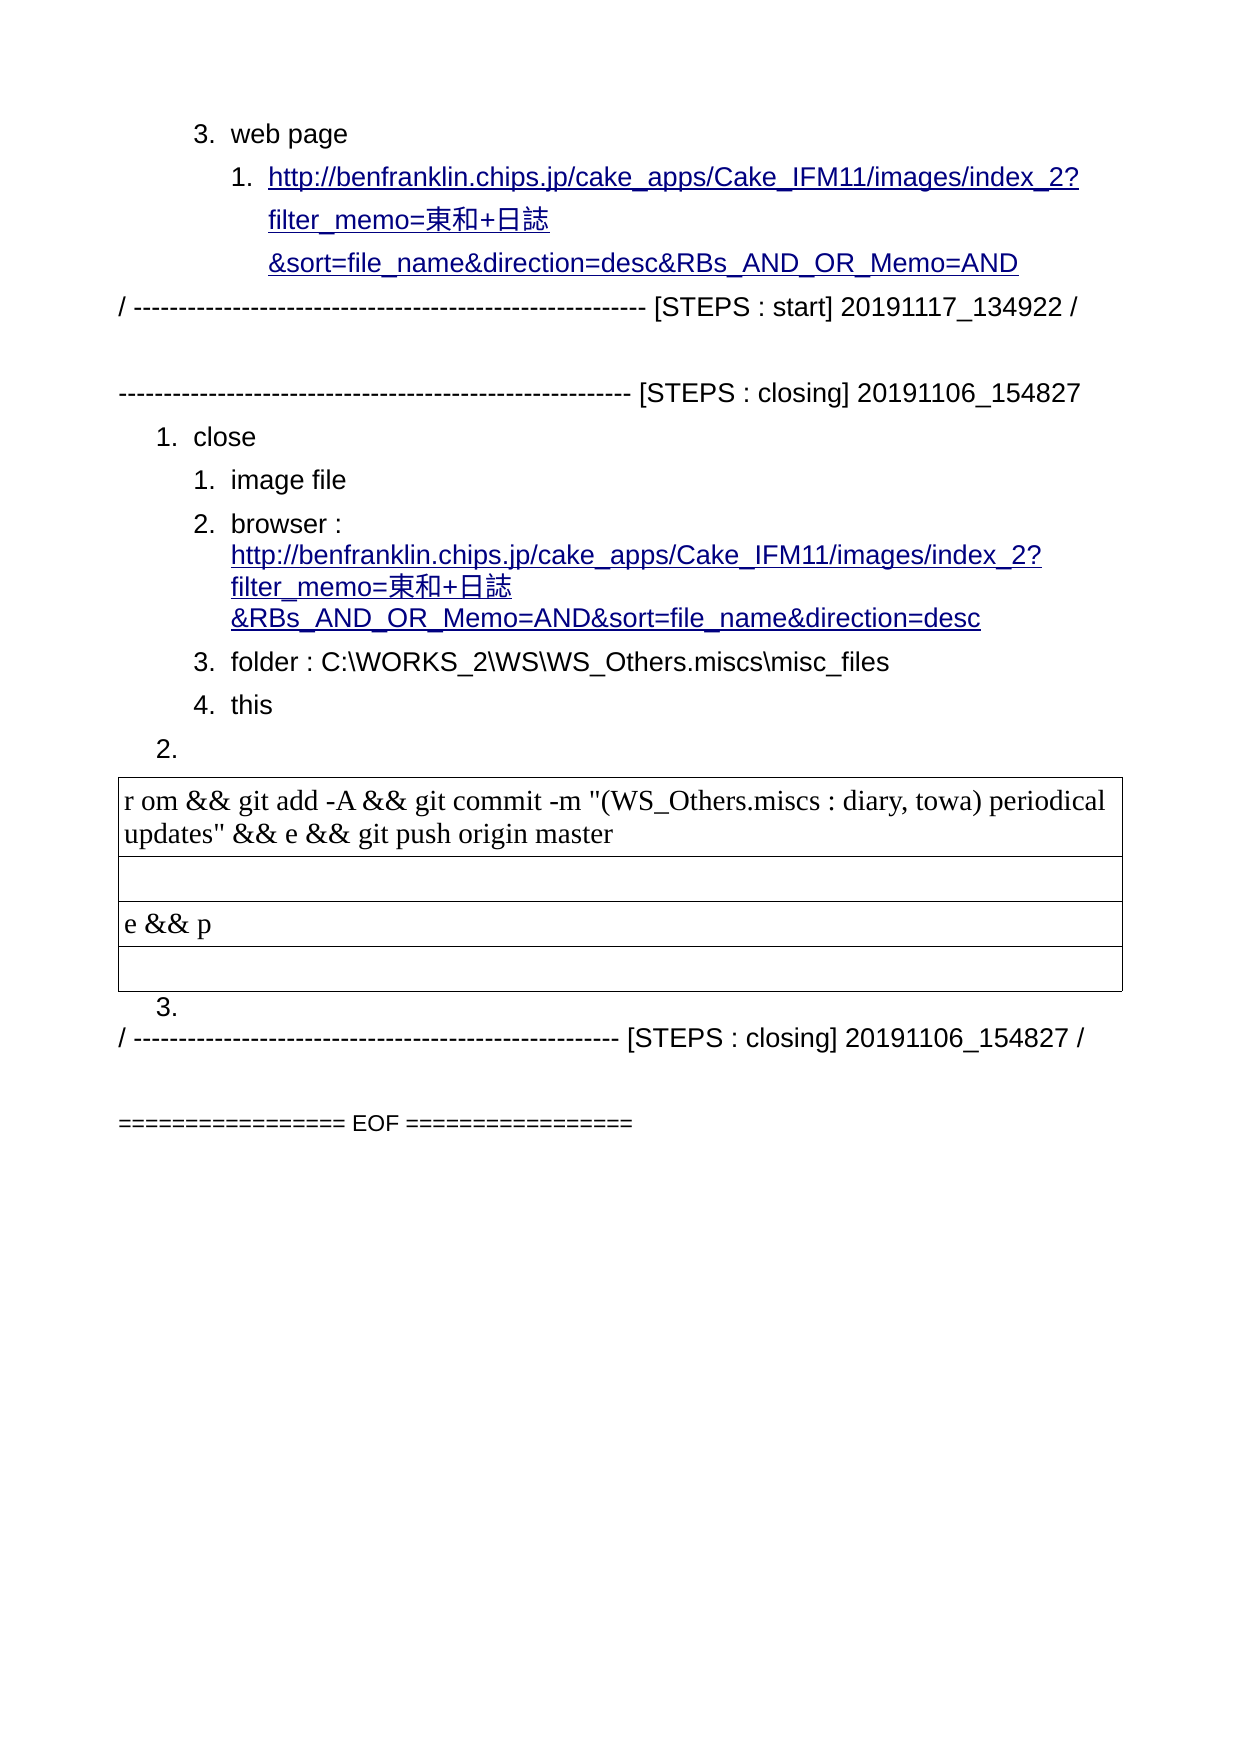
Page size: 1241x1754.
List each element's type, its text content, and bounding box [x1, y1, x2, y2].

list web page [193, 118, 1122, 149]
text / ------------------------------------------------------ [STEPS : closing] 20191106_154827 / [118, 1022, 1122, 1053]
list image file [193, 464, 1122, 496]
table_cell e && p [119, 902, 1122, 946]
text --------------------------------------------------------- [STEPS : closing] 20191106_154827 [118, 377, 1122, 409]
text / --------------------------------------------------------- [STEPS : start] 20191117_134922 / [118, 291, 1122, 322]
table_cell [119, 857, 1122, 901]
list http://benfranklin.chips.jp/cake_apps/Cake_IFM11/images/index_2?filter_memo=東和+日誌&sort=file_name&direction=desc&RBs_AND_OR_Memo=AND [231, 161, 1122, 279]
list folder : C:\WORKS_2\WS\WS_Others.miscs\misc_files [193, 646, 1122, 677]
list this [193, 689, 1122, 721]
table_header r om && git add -A && git commit -m "(WS_Others.miscs : diary, towa) periodical updates" && e && git push origin master [119, 778, 1122, 856]
list close [156, 421, 1122, 452]
list browser : http://benfranklin.chips.jp/cake_apps/Cake_IFM11/images/index_2?filter_memo=東和+日誌&RBs_AND_OR_Memo=AND&sort=file_name&direction=desc [193, 508, 1122, 633]
table_cell [119, 947, 1122, 991]
text ================= EOF ================= [118, 1110, 1122, 1136]
